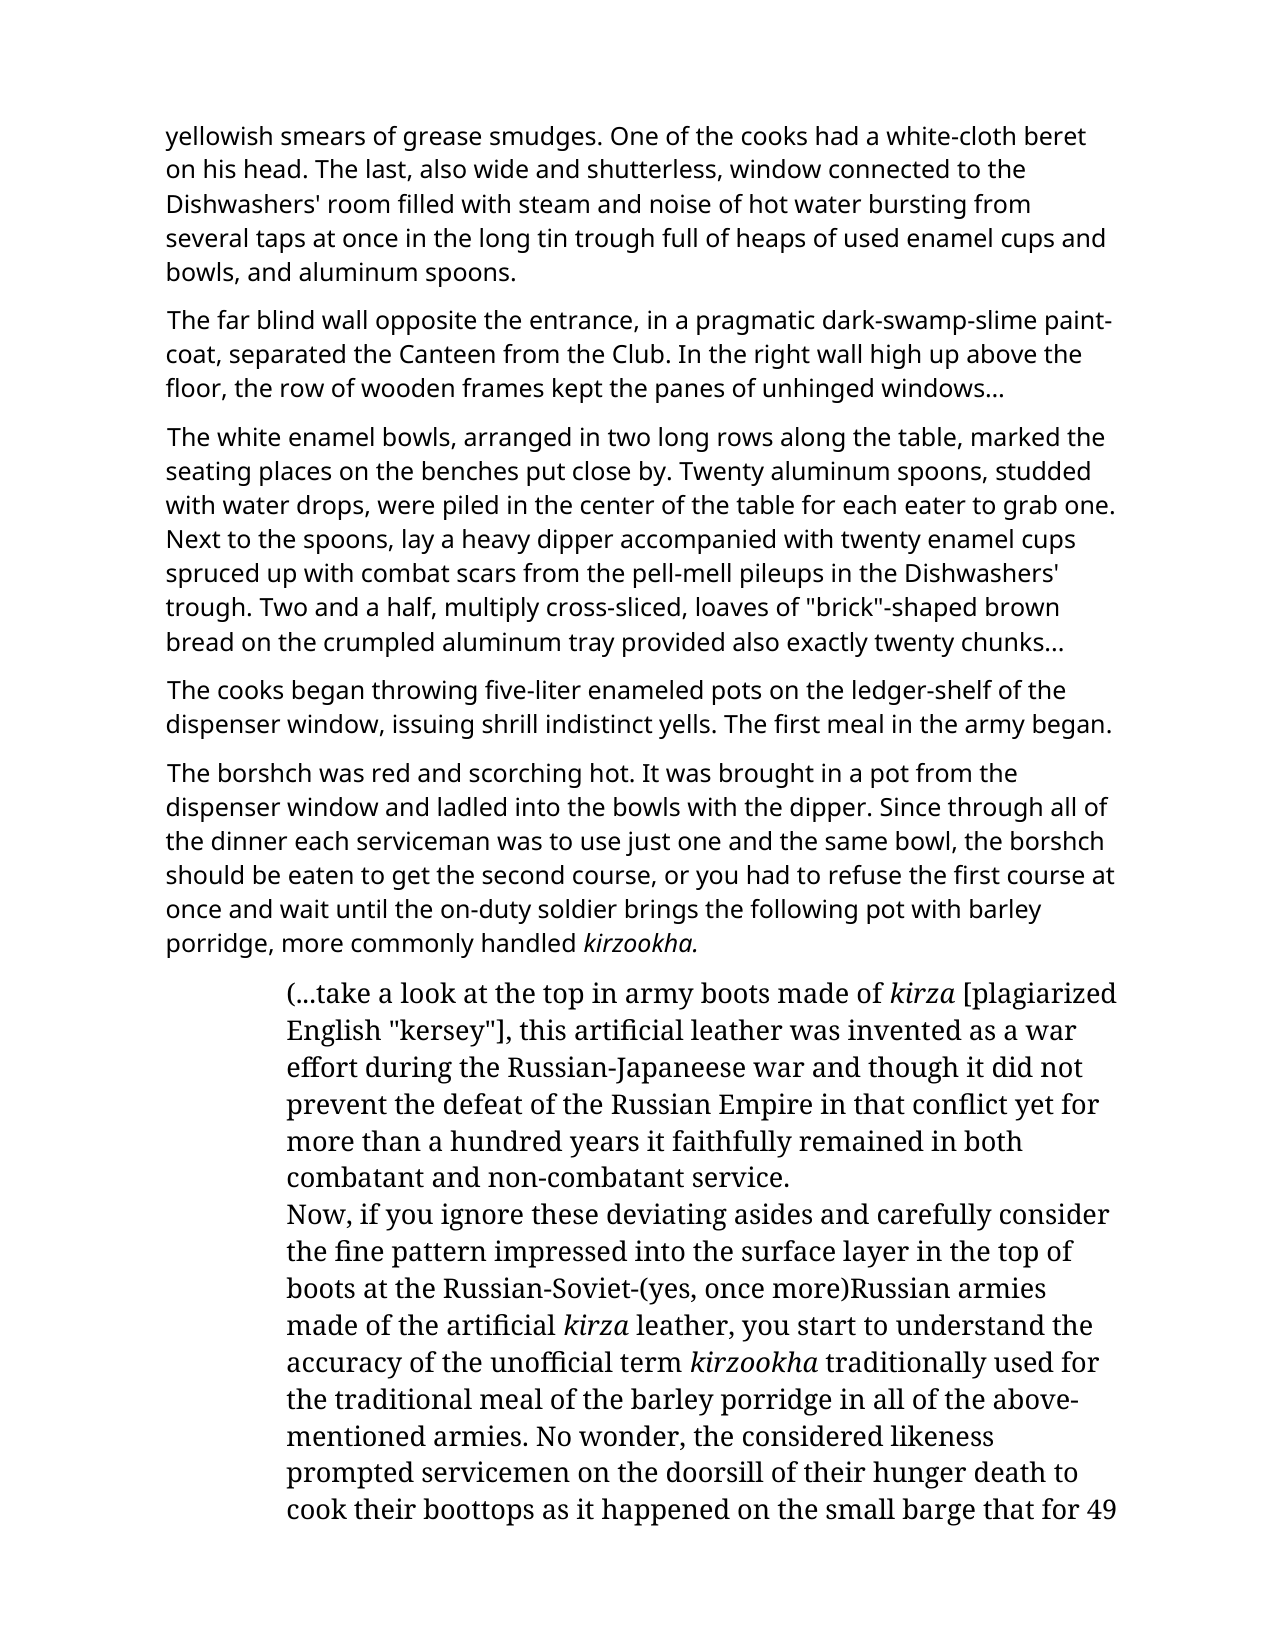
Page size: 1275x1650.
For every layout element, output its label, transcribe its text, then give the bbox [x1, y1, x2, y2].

text The borshch was red and scorching hot. It was brought in a pot from the dispenser window and ladled into the bowls with the dipper. Since through all of the dinner each serviceman was to use just one and the same bowl, the borshch should be eaten to get the second course, or you had to refuse the first course at once and wait until the on-duty soldier brings the following pot with barley porridge, more commonly handled kirzookha. [165, 756, 1118, 960]
text The far blind wall opposite the entrance, in a pragmatic dark-swamp-slime paint-coat, separated the Canteen from the Club. In the right wall high up above the floor, the row of wooden frames kept the panes of unhinged windows… [165, 303, 1118, 405]
text The white enamel bowls, arranged in two long rows along the table, marked the seating places on the benches put close by. Twenty aluminum spoons, studded with water drops, were piled in the center of the table for each eater to grab one. Next to the spoons, lay a heavy dipper accompanied with twenty enamel cups spruced up with combat scars from the pell-mell pileups in the Dishwashers' trough. Two and a half, multiply cross-sliced, loaves of "brick"-shaped brown bread on the crumpled aluminum tray provided also exactly twenty chunks... [165, 420, 1118, 658]
list (...take a look at the top in army boots made of kirza [plagiarized English "kersey"], this artificial leather was invented as a war effort during the Russian-Japaneese war and though it did not prevent the defeat of the Russian Empire in that conflict yet for more than a hundred years it faithfully remained in both combatant and non-combatant service. [286, 974, 1118, 1196]
text yellowish smears of grease smudges. One of the cooks had a white-cloth beret on his head. The last, also wide and shutterless, window connected to the Dishwashers' room filled with steam and noise of hot water bursting from several taps at once in the long tin trough full of heaps of used enamel cups and bowls, and aluminum spoons. [165, 118, 1118, 288]
list Now, if you ignore these deviating asides and carefully consider the fine pattern impressed into the surface layer in the top of boots at the Russian-Soviet-(yes, once more)Russian armies made of the artificial kirza leather, you start to understand the accuracy of the unofficial term kirzookha traditionally used for the traditional meal of the barley porridge in all of the above-mentioned armies. No wonder, the considered likeness prompted servicemen on the doorsill of their hunger death to cook their boottops as it happened on the small barge that for 49 [286, 1196, 1118, 1528]
text The cooks began throwing five-liter enameled pots on the ledger-shelf of the dispenser window, issuing shrill indistinct yells. The first meal in the army began. [165, 673, 1118, 741]
